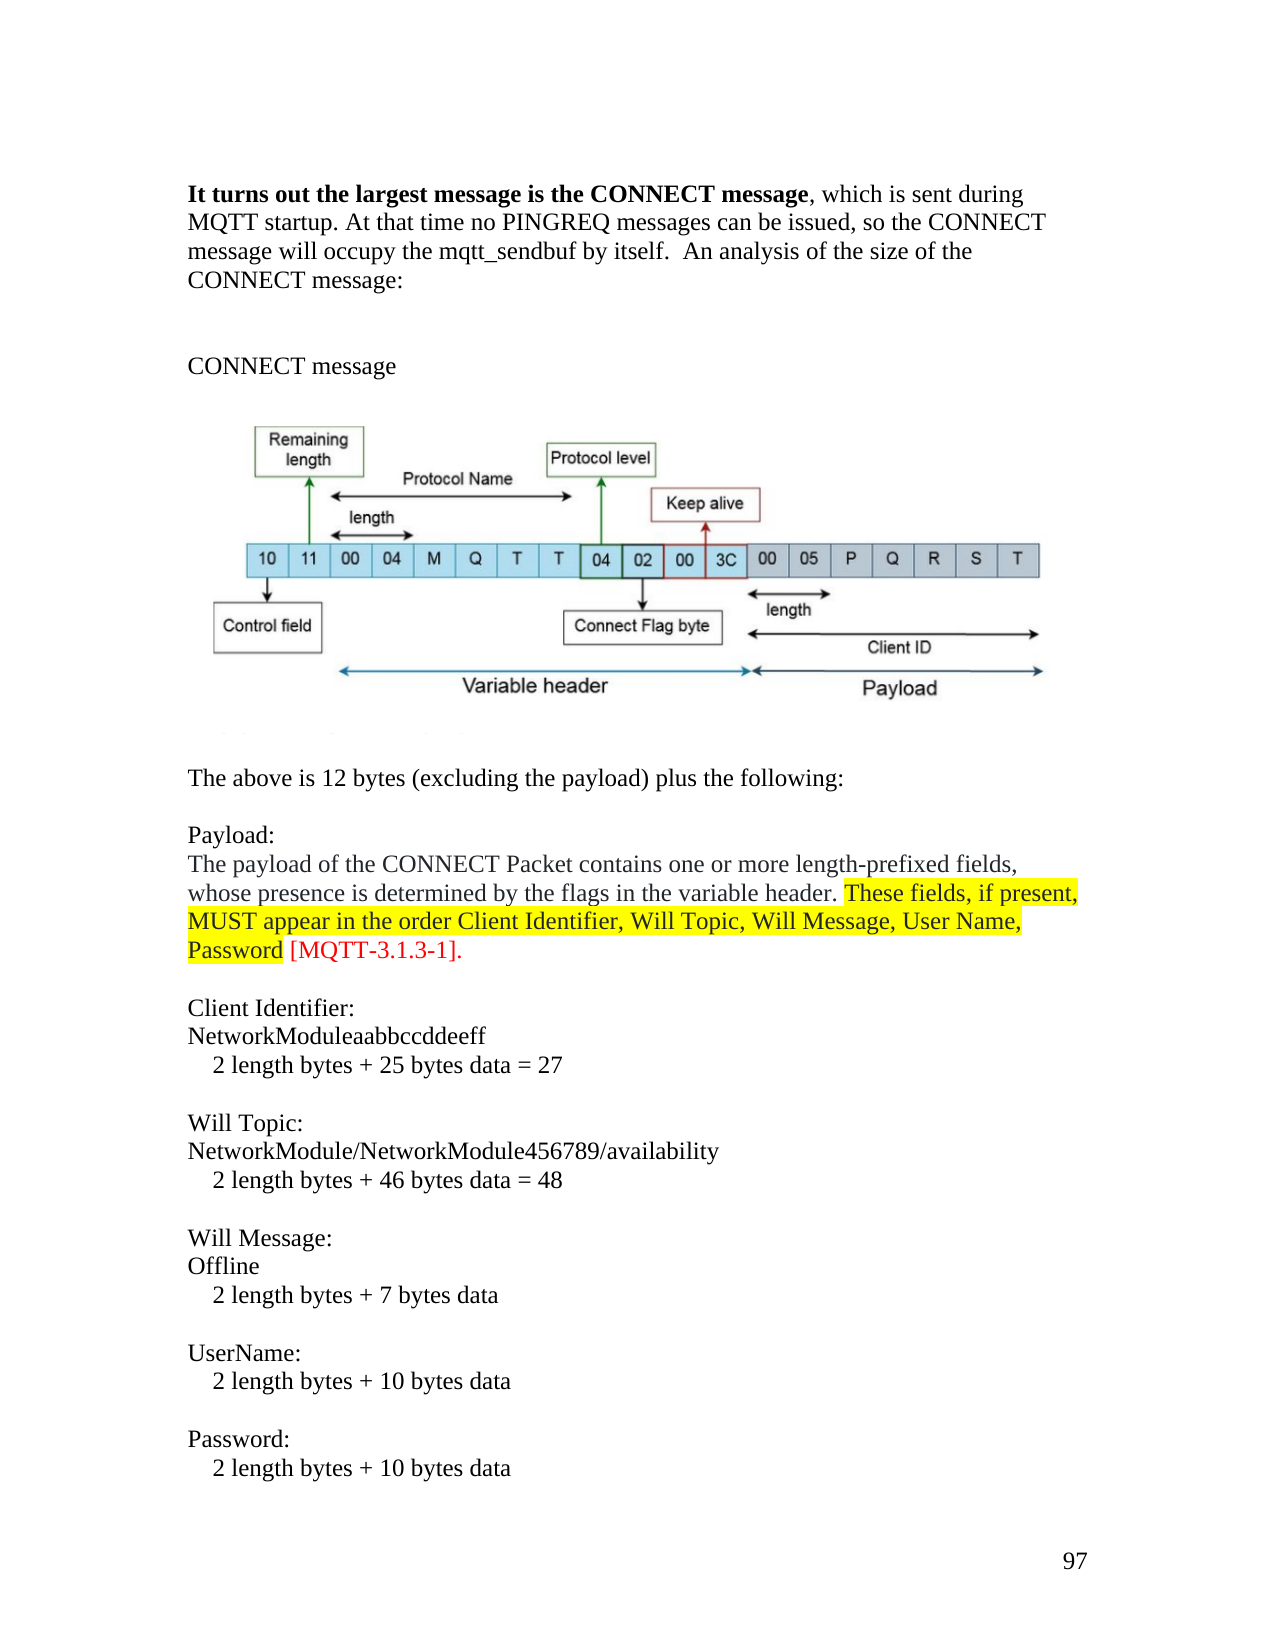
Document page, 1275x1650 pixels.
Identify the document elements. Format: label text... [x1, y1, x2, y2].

text The payload of the CONNECT Packet contains one or more length-prefixed fields, whose presence is determined by the flags in the variable header. These fields, if present, MUST appear in the order Client Identifier, Will Topic, Will Message, User Name, Password [MQTT-3.1.3-1]. [187, 849, 1087, 964]
text Client Identifier: [187, 993, 1087, 1021]
text Payload: [187, 820, 1087, 849]
text Offline [187, 1251, 1087, 1280]
text NetworkModuleaabbccddeeff [187, 1021, 1087, 1050]
text It turns out the largest message is the CONNECT message, which is sent during MQTT startup. At that time no PINGREQ messages can be issued, so the CONNECT message will occupy the mqtt_sendbuf by itself. An analysis of the size of the CONNECT message: [187, 179, 1087, 294]
text CONNECT message [187, 351, 1087, 380]
text 2 length bytes + 25 bytes data = 27 [187, 1050, 1087, 1079]
picture [187, 408, 1086, 734]
text NetworkModule/NetworkModule456789/availability [187, 1136, 1087, 1165]
text Password: [187, 1424, 1087, 1453]
text 2 length bytes + 10 bytes data [187, 1366, 1087, 1395]
text 2 length bytes + 10 bytes data [187, 1453, 1087, 1481]
text 2 length bytes + 46 bytes data = 48 [187, 1165, 1087, 1194]
text 2 length bytes + 7 bytes data [187, 1280, 1087, 1309]
text Will Message: [187, 1223, 1087, 1251]
text The above is 12 bytes (excluding the payload) plus the following: [187, 763, 1087, 791]
text Will Topic: [187, 1108, 1087, 1136]
text UserName: [187, 1338, 1087, 1366]
